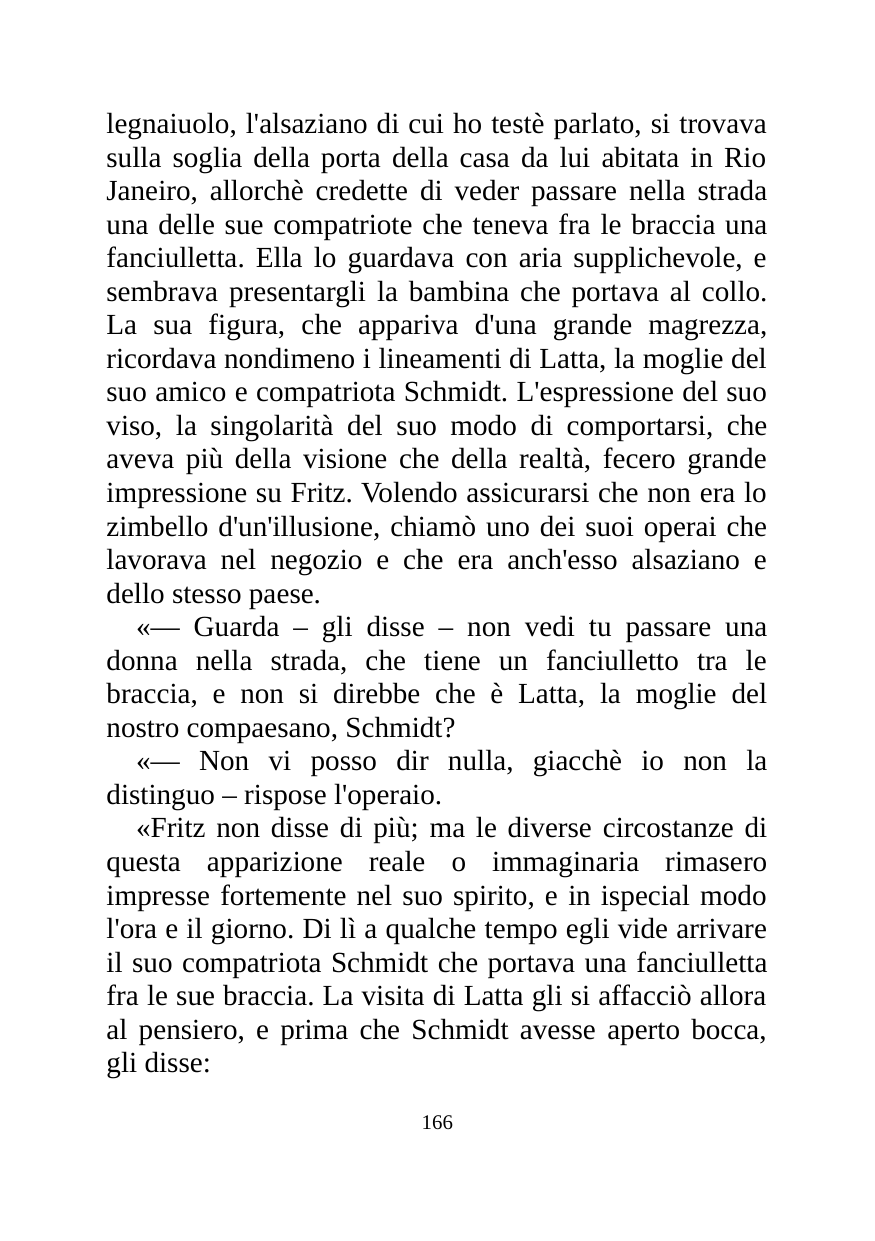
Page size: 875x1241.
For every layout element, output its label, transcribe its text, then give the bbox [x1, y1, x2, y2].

text legnaiuolo, l'alsaziano di cui ho testè parlato, si trovava sulla soglia della porta della casa da lui abitata in Rio Janeiro, allorchè credette di veder passare nella strada una delle sue compatriote che teneva fra le braccia una fanciulletta. Ella lo guardava con aria supplichevole, e sembrava presentargli la bambina che portava al collo. La sua figura, che appariva d'una grande magrezza, ricordava nondimeno i lineamenti di Latta, la moglie del suo amico e compatriota Schmidt. L'espressione del suo viso, la singolarità del suo modo di comportarsi, che aveva più della visione che della realtà, fecero grande impressione su Fritz. Volendo assicurarsi che non era lo zimbello d'un'illusione, chiamò uno dei suoi operai che lavorava nel negozio e che era anch'esso alsaziano e dello stesso paese. [106, 106, 768, 609]
text «— Guarda – gli disse – non vedi tu passare una donna nella strada, che tiene un fanciulletto tra le braccia, e non si direbbe che è Latta, la moglie del nostro compaesano, Schmidt? [106, 609, 768, 743]
text «— Non vi posso dir nulla, giacchè io non la distinguo – rispose l'operaio. [106, 743, 768, 811]
text «Fritz non disse di più; ma le diverse circostanze di questa apparizione reale o immaginaria rimasero impresse fortemente nel suo spirito, e in ispecial modo l'ora e il giorno. Di lì a qualche tempo egli vide arrivare il suo compatriota Schmidt che portava una fanciulletta fra le sue braccia. La visita di Latta gli si affacciò allora al pensiero, e prima che Schmidt avesse aperto bocca, gli disse: [106, 811, 768, 1079]
